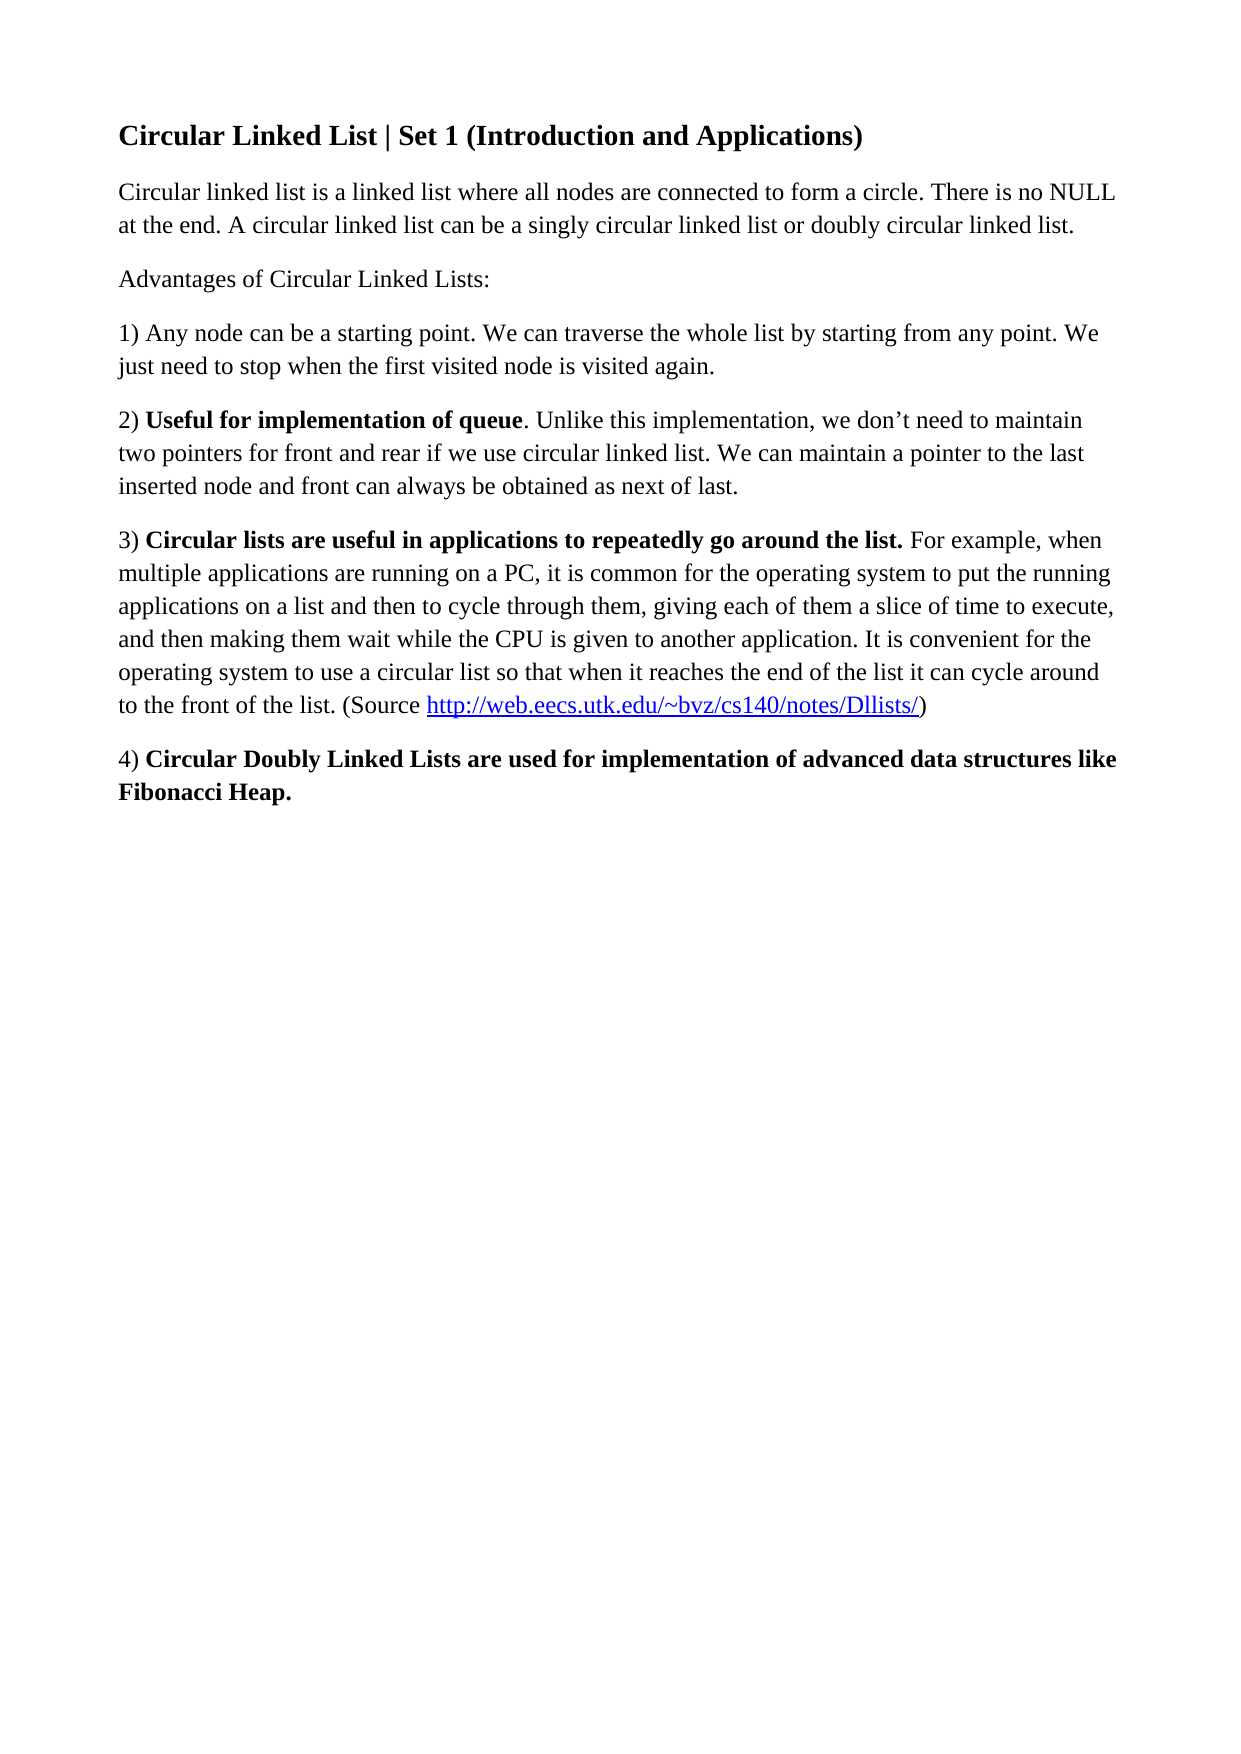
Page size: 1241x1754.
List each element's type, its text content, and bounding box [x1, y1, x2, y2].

text 3) Circular lists are useful in applications to repeatedly go around the list. For example, when multiple applications are running on a PC, it is common for the operating system to put the running applications on a list and then to cycle through them, giving each of them a slice of time to execute, and then making them wait while the CPU is given to another application. It is convenient for the operating system to use a circular list so that when it reaches the end of the list it can cycle around to the front of the list. (Source http://web.eecs.utk.edu/~bvz/cs140/notes/Dllists/) [118, 525, 1122, 719]
text 1) Any node can be a starting point. We can traverse the whole list by starting from any point. We just need to stop when the first visited node is visited again. [118, 318, 1122, 380]
text 4) Circular Doubly Linked Lists are used for implementation of advanced data structures like Fibonacci Heap. [118, 744, 1122, 806]
text Circular Linked List | Set 1 (Introduction and Applications) [118, 118, 1122, 152]
text Advantages of Circular Linked Lists: [118, 264, 1122, 293]
text Circular linked list is a linked list where all nodes are connected to form a circle. There is no NULL at the end. A circular linked list can be a singly circular linked list or doubly circular linked list. [118, 177, 1122, 239]
text 2) Useful for implementation of queue. Unlike this implementation, we don’t need to maintain two pointers for front and rear if we use circular linked list. We can maintain a pointer to the last inserted node and front can always be obtained as next of last. [118, 405, 1122, 500]
